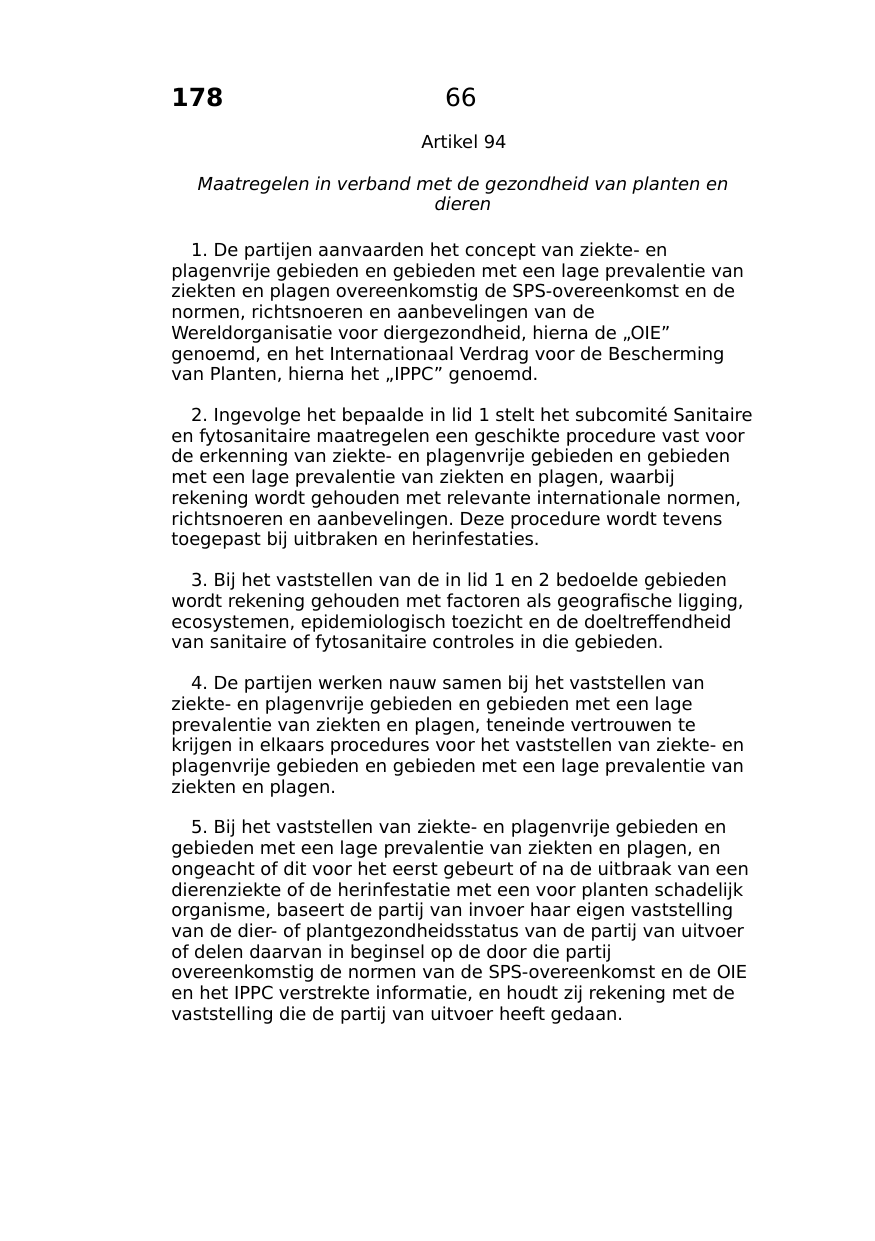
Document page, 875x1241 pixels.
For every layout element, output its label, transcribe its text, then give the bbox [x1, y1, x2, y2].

text 3. Bij het vaststellen van de in lid 1 en 2 bedoelde gebieden wordt rekening gehouden met factoren als geografische ligging, ecosystemen, epidemiologisch toezicht en de doeltreffendheid van sanitaire of fytosanitaire controles in die gebieden. [171, 570, 756, 653]
subtitle Artikel 94 Maatregelen in verband met de gezondheid van planten en dieren [171, 132, 756, 215]
text 5. Bij het vaststellen van ziekte- en plagenvrije gebieden en gebieden met een lage prevalentie van ziekten en plagen, en ongeacht of dit voor het eerst gebeurt of na de uitbraak van een dierenziekte of de herinfestatie met een voor planten schadelijk organisme, baseert de partij van invoer haar eigen vaststelling van de dier- of plantgezondheidsstatus van de partij van uitvoer of delen daarvan in beginsel op de door die partij overeenkomstig de normen van de SPS-overeenkomst en de OIE en het IPPC verstrekte informatie, en houdt zij rekening met de vaststelling die de partij van uitvoer heeft gedaan. [171, 817, 756, 1024]
text 2. Ingevolge het bepaalde in lid 1 stelt het subcomité Sanitaire en fytosanitaire maatregelen een geschikte procedure vast voor de erkenning van ziekte- en plagenvrije gebieden en gebieden met een lage prevalentie van ziekten en plagen, waarbij rekening wordt gehouden met relevante internationale normen, richtsnoeren en aanbevelingen. Deze procedure wordt tevens toegepast bij uitbraken en herinfestaties. [171, 405, 756, 550]
text 4. De partijen werken nauw samen bij het vaststellen van ziekte- en plagenvrije gebieden en gebieden met een lage prevalentie van ziekten en plagen, teneinde vertrouwen te krijgen in elkaars procedures voor het vaststellen van ziekte- en plagenvrije gebieden en gebieden met een lage prevalentie van ziekten en plagen. [171, 673, 756, 797]
text 1. De partijen aanvaarden het concept van ziekte- en plagenvrije gebieden en gebieden met een lage prevalentie van ziekten en plagen overeenkomstig de SPS-overeenkomst en de normen, richtsnoeren en aanbevelingen van de Wereldorganisatie voor diergezondheid, hierna de „OIE” genoemd, en het Internationaal Verdrag voor de Bescherming van Planten, hierna het „IPPC” genoemd. [171, 240, 756, 385]
